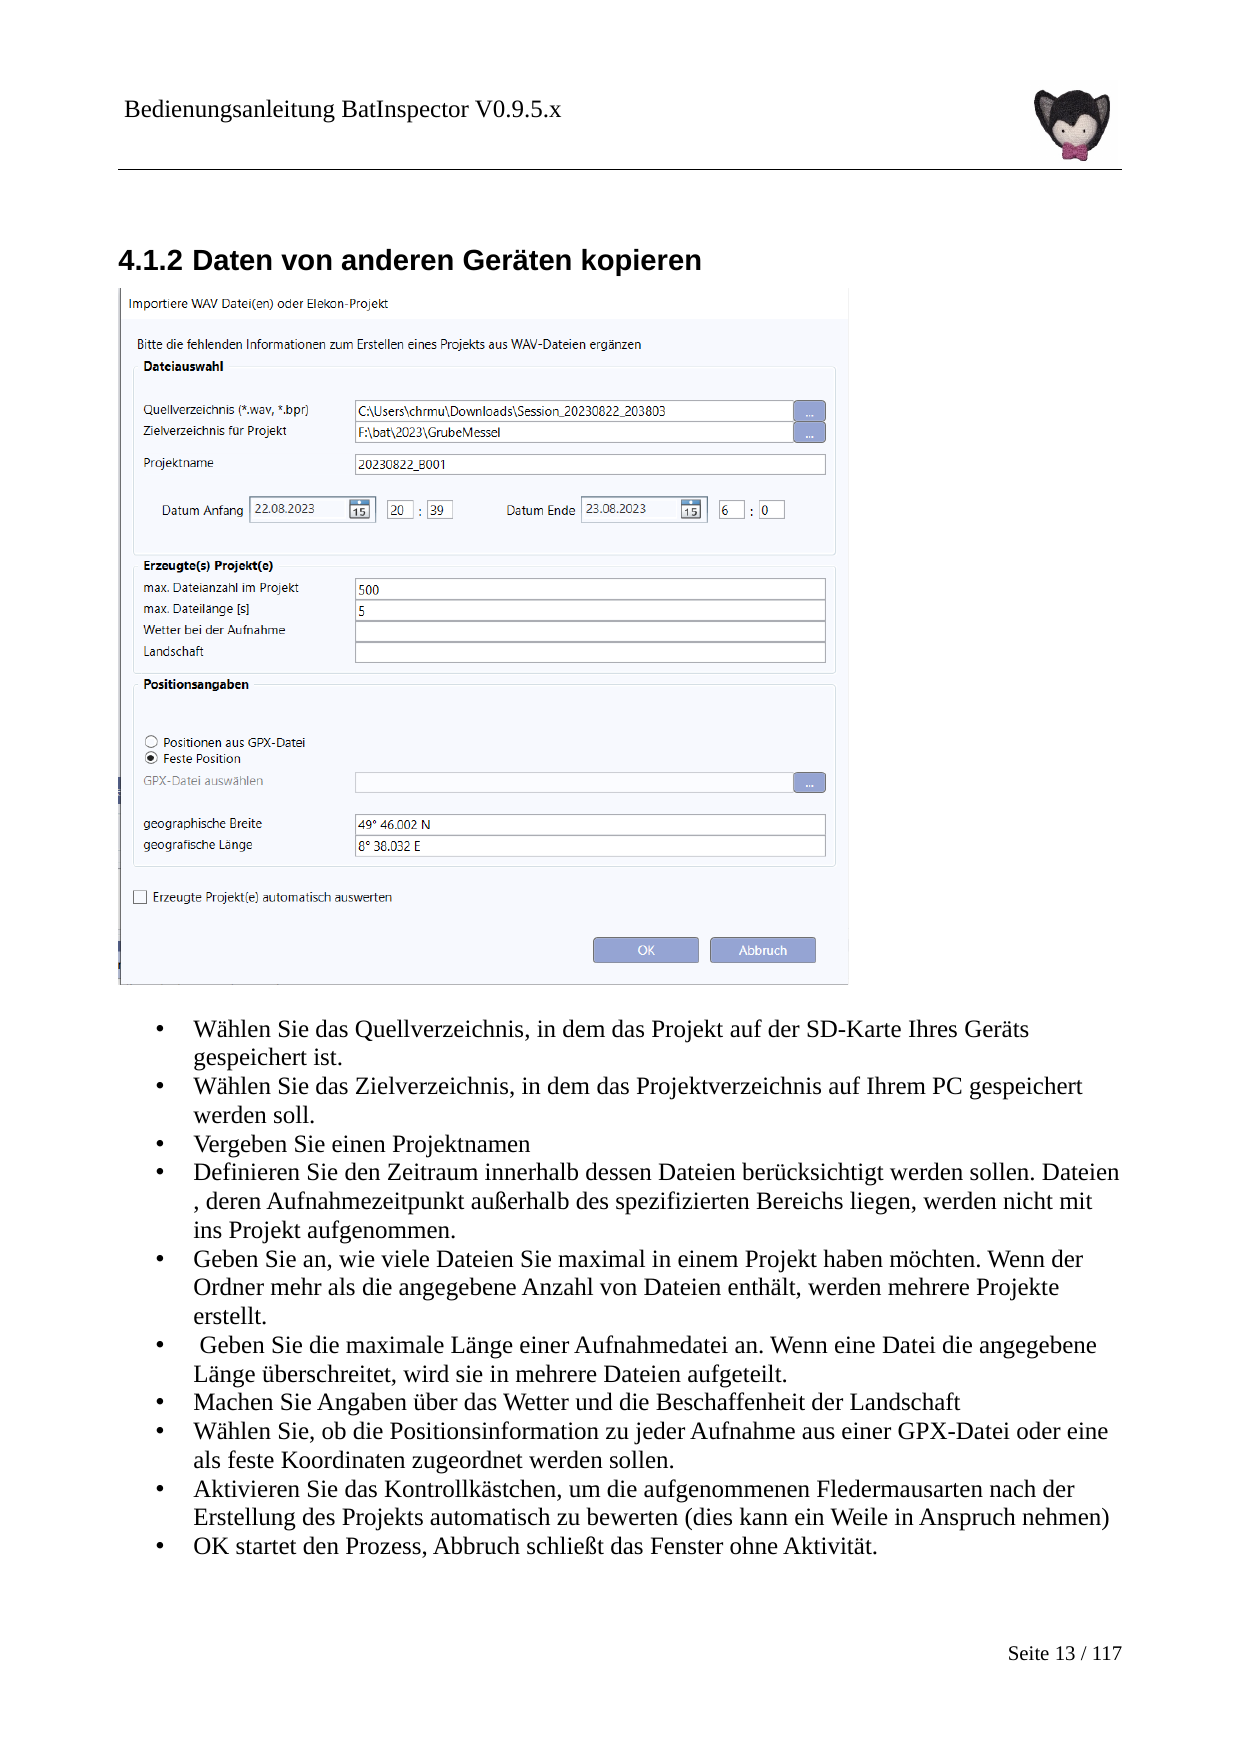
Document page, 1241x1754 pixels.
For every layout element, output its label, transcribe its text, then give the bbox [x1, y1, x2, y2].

list Aktivieren Sie das Kontrollkästchen, um die aufgenommenen Fledermausarten nach der Erstellung des Projekts automatisch zu bewerten (dies kann ein Weile in Anspruch nehmen) [156, 1474, 1122, 1531]
list Wählen Sie das Quellverzeichnis, in dem das Projekt auf der SD-Karte Ihres Geräts gespeichert ist. [156, 1014, 1122, 1071]
picture [1030, 80, 1119, 169]
list Definieren Sie den Zeitraum innerhalb dessen Dateien berücksichtigt werden sollen. Dateien , deren Aufnahmezeitpunkt außerhalb des spezifizierten Bereichs liegen, werden nicht mit ins Projekt aufgenommen. [156, 1157, 1122, 1244]
list Wählen Sie, ob die Positionsinformation zu jeder Aufnahme aus einer GPX-Datei oder eine als feste Koordinaten zugeordnet werden sollen. [156, 1416, 1122, 1474]
list Wählen Sie das Zielverzeichnis, in dem das Projektverzeichnis auf Ihrem PC gespeichert werden soll. [156, 1071, 1122, 1129]
list Geben Sie an, wie viele Dateien Sie maximal in einem Projekt haben möchten. Wenn der Ordner mehr als die angegebene Anzahl von Dateien enthält, werden mehrere Projekte erstellt. [156, 1244, 1122, 1330]
list Vergeben Sie einen Projektnamen [156, 1129, 1122, 1157]
list Geben Sie die maximale Länge einer Aufnahmedatei an. Wenn eine Datei die angegebene Länge überschreitet, wird sie in mehrere Dateien aufgeteilt. [156, 1330, 1122, 1387]
picture [118, 288, 849, 985]
subtitle Daten von anderen Geräten kopieren [118, 243, 1122, 276]
list Machen Sie Angaben über das Wetter und die Beschaffenheit der Landschaft [156, 1387, 1122, 1416]
list OK startet den Prozess, Abbruch schließt das Fenster ohne Aktivität. [156, 1531, 1122, 1560]
